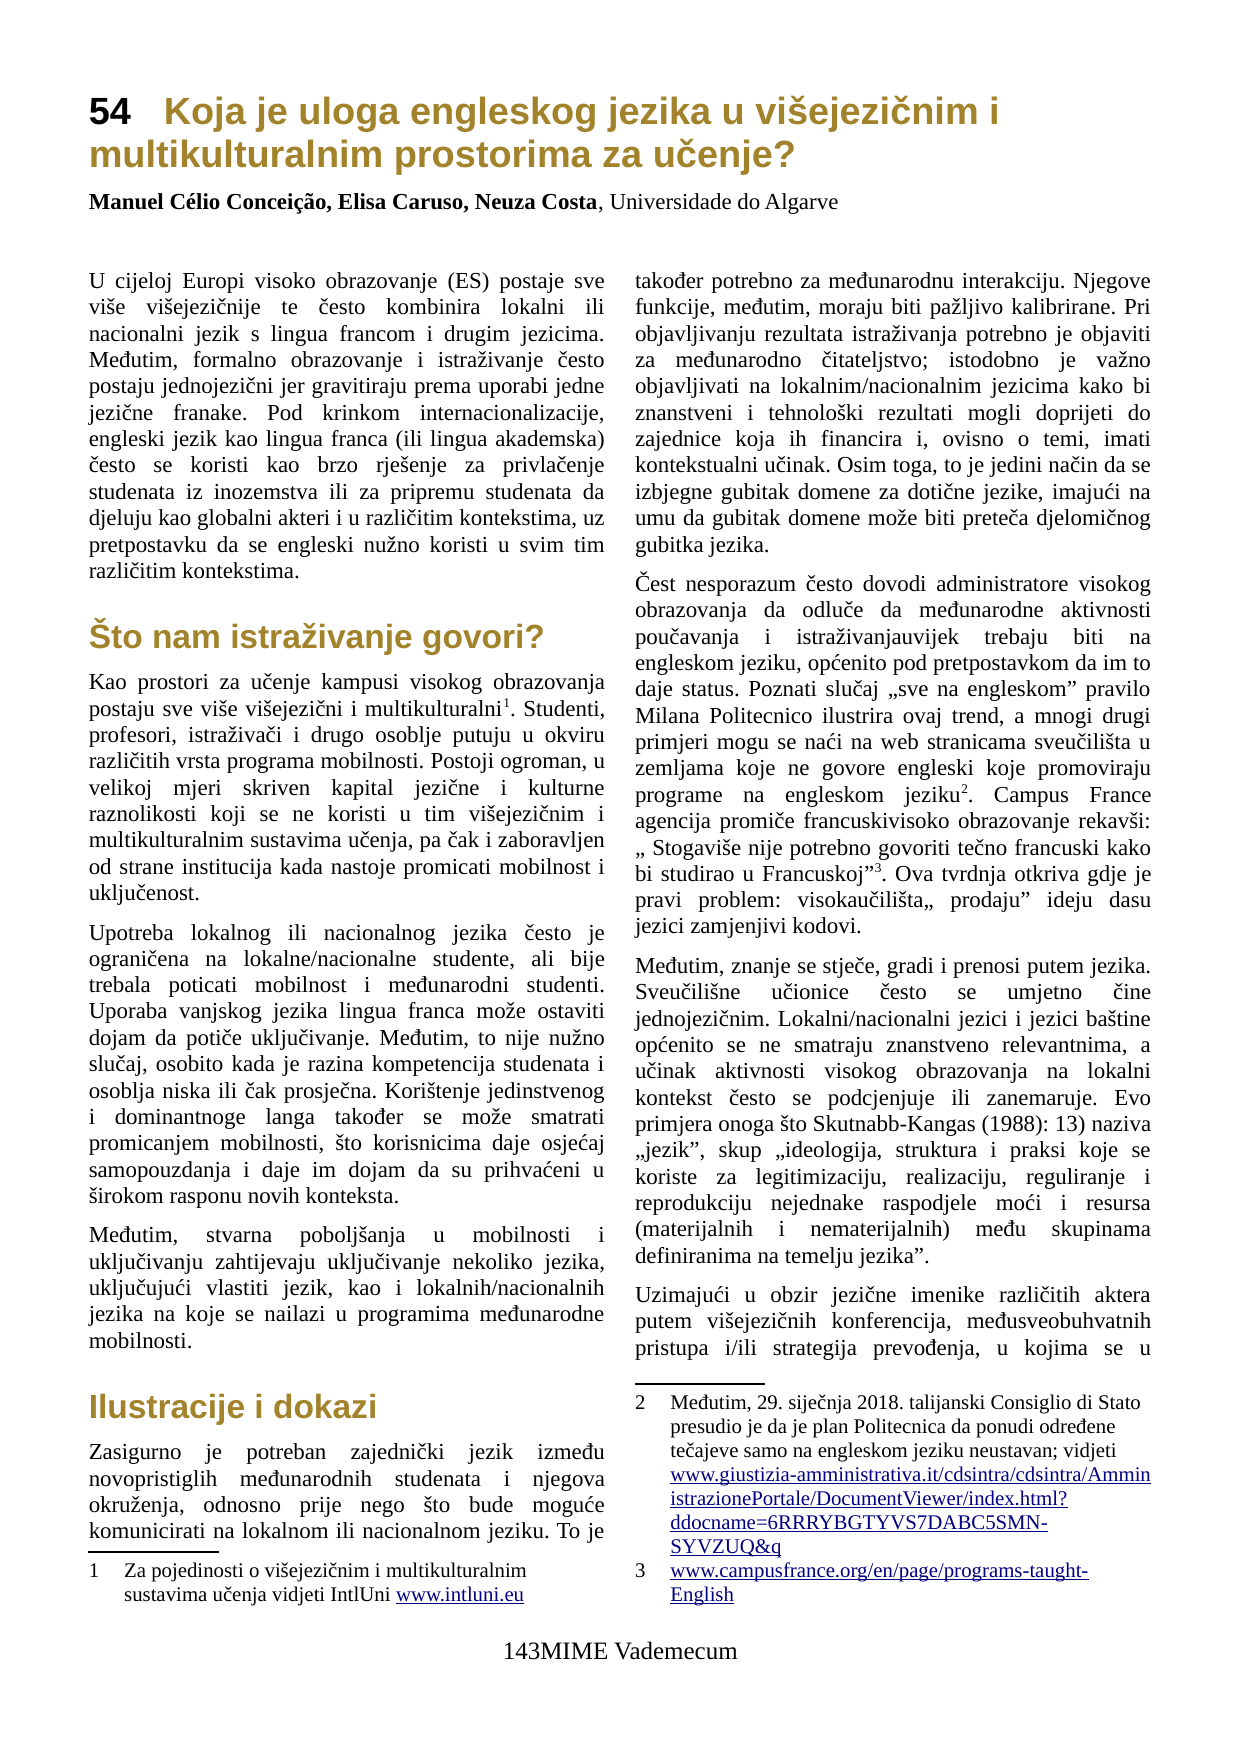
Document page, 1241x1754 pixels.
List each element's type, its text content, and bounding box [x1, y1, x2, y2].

text www.campusfrance.org/en/page/programs-taught-English [635, 1558, 1152, 1606]
text Za pojedinosti o višejezičnim i multikulturalnim sustavima učenja vidjeti IntlUni www.intluni.eu [88, 1558, 605, 1606]
subtitle Ilustracije i dokazi [88, 1387, 605, 1426]
subtitle Što nam istraživanje govori? [88, 617, 605, 656]
text U cijeloj Europi visoko obrazovanje (ES) postaje sve više višejezičnije te često kombinira lokalni ili nacionalni jezik s lingua francom i drugim jezicima. Međutim, formalno obrazovanje i istraživanje često postaju jednojezični jer gravitiraju prema uporabi jedne jezične franake. Pod krinkom internacionalizacije, engleski jezik kao lingua franca (ili lingua akademska) često se koristi kao brzo rješenje za privlačenje studenata iz inozemstva ili za pripremu studenata da djeluju kao globalni akteri i u različitim kontekstima, uz pretpostavku da se engleski nužno koristi u svim tim različitim kontekstima. [88, 267, 605, 583]
text također potrebno za međunarodnu interakciju. Njegove funkcije, međutim, moraju biti pažljivo kalibrirane. Pri objavljivanju rezultata istraživanja potrebno je objaviti za međunarodno čitateljstvo; istodobno je važno objavljivati na lokalnim/nacionalnim jezicima kako bi znanstveni i tehnološki rezultati mogli doprijeti do zajednice koja ih financira i, ovisno o temi, imati kontekstualni učinak. Osim toga, to je jedini način da se izbjegne gubitak domene za dotične jezike, imajući na umu da gubitak domene može biti preteča djelomičnog gubitka jezika. [635, 267, 1152, 557]
text Međutim, stvarna poboljšanja u mobilnosti i uključivanju zahtijevaju uključivanje nekoliko jezika, uključujući vlastiti jezik, kao i lokalnih/nacionalnih jezika na koje se nailazi u programima međunarodne mobilnosti. [88, 1221, 605, 1353]
text Međutim, znanje se stječe, gradi i prenosi putem jezika. Sveučilišne učionice često se umjetno čine jednojezičnim. Lokalni/nacionalni jezici i jezici baštine općenito se ne smatraju znanstveno relevantnima, a učinak aktivnosti visokog obrazovanja na lokalni kontekst često se podcjenjuje ili zanemaruje. Evo primjera onoga što Skutnabb-Kangas (1988): 13) naziva „jezik”, skup „ideologija, struktura i praksi koje se koriste za legitimizaciju, realizaciju, reguliranje i reprodukciju nejednake raspodjele moći i resursa (materijalnih i nematerijalnih) među skupinama definiranima na temelju jezika”. [635, 952, 1152, 1268]
subtitle Koja je uloga engleskog jezika u višejezičnim i multikulturalnim prostorima za učenje? [88, 88, 1152, 176]
text Kao prostori za učenje kampusi visokog obrazovanja postaju sve više višejezični i multikulturalni. Studenti, profesori, istraživači i drugo osoblje putuju u okviru različitih vrsta programa mobilnosti. Postoji ogroman, u velikoj mjeri skriven kapital jezične i kulturne raznolikosti koji se ne koristi u tim višejezičnim i multikulturalnim sustavima učenja, pa čak i zaboravljen od strane institucija kada nastoje promicati mobilnost i uključenost. [88, 668, 605, 906]
text Čest nesporazum često dovodi administratore visokog obrazovanja da odluče da međunarodne aktivnosti poučavanja i istraživanjauvijek trebaju biti na engleskom jeziku, općenito pod pretpostavkom da im to daje status. Poznati slučaj „sve na engleskom” pravilo Milana Politecnico ilustrira ovaj trend, a mnogi drugi primjeri mogu se naći na web stranicama sveučilišta u zemljama koje ne govore engleski koje promoviraju programe na engleskom jeziku. Campus France agencija promiče francuskivisoko obrazovanje rekavši: „ Stogaviše nije potrebno govoriti tečno francuski kako bi studirao u Francuskoj”. Ova tvrdnja otkriva gdje je pravi problem: visokaučilišta„ prodaju” ideju dasu jezici zamjenjivi kodovi. [635, 570, 1152, 939]
text Zasigurno je potreban zajednički jezik između novopristiglih međunarodnih studenata i njegova okruženja, odnosno prije nego što bude moguće komunicirati na lokalnom ili nacionalnom jeziku. To je [88, 1438, 605, 1544]
text Manuel Célio Conceição, Elisa Caruso, Neuza Costa, Universidade do Algarve [88, 188, 1152, 215]
text Upotreba lokalnog ili nacionalnog jezika često je ograničena na lokalne/nacionalne studente, ali bije trebala poticati mobilnost i međunarodni studenti. Uporaba vanjskog jezika lingua franca može ostaviti dojam da potiče uključivanje. Međutim, to nije nužno slučaj, osobito kada je razina kompetencija studenata i osoblja niska ili čak prosječna. Korištenje jedinstvenog i dominantnoge langa također se može smatrati promicanjem mobilnosti, što korisnicima daje osjećaj samopouzdanja i daje im dojam da su prihvaćeni u širokom rasponu novih konteksta. [88, 918, 605, 1208]
text Međutim, 29. siječnja 2018. talijanski Consiglio di Stato presudio je da je plan Politecnica da ponudi određene tečajeve samo na engleskom jeziku neustavan; vidjeti www.giustizia-amministrativa.it/cdsintra/cdsintra/AmministrazionePortale/DocumentViewer/index.html?ddocname=6RRRYBGTYVS7DABC5SMN-SYVZUQ&q [635, 1390, 1152, 1558]
text Uzimajući u obzir jezične imenike različitih aktera putem višejezičnih konferencija, međusveobuhvatnih pristupa i/ili strategija prevođenja, u kojima se u [635, 1281, 1152, 1360]
